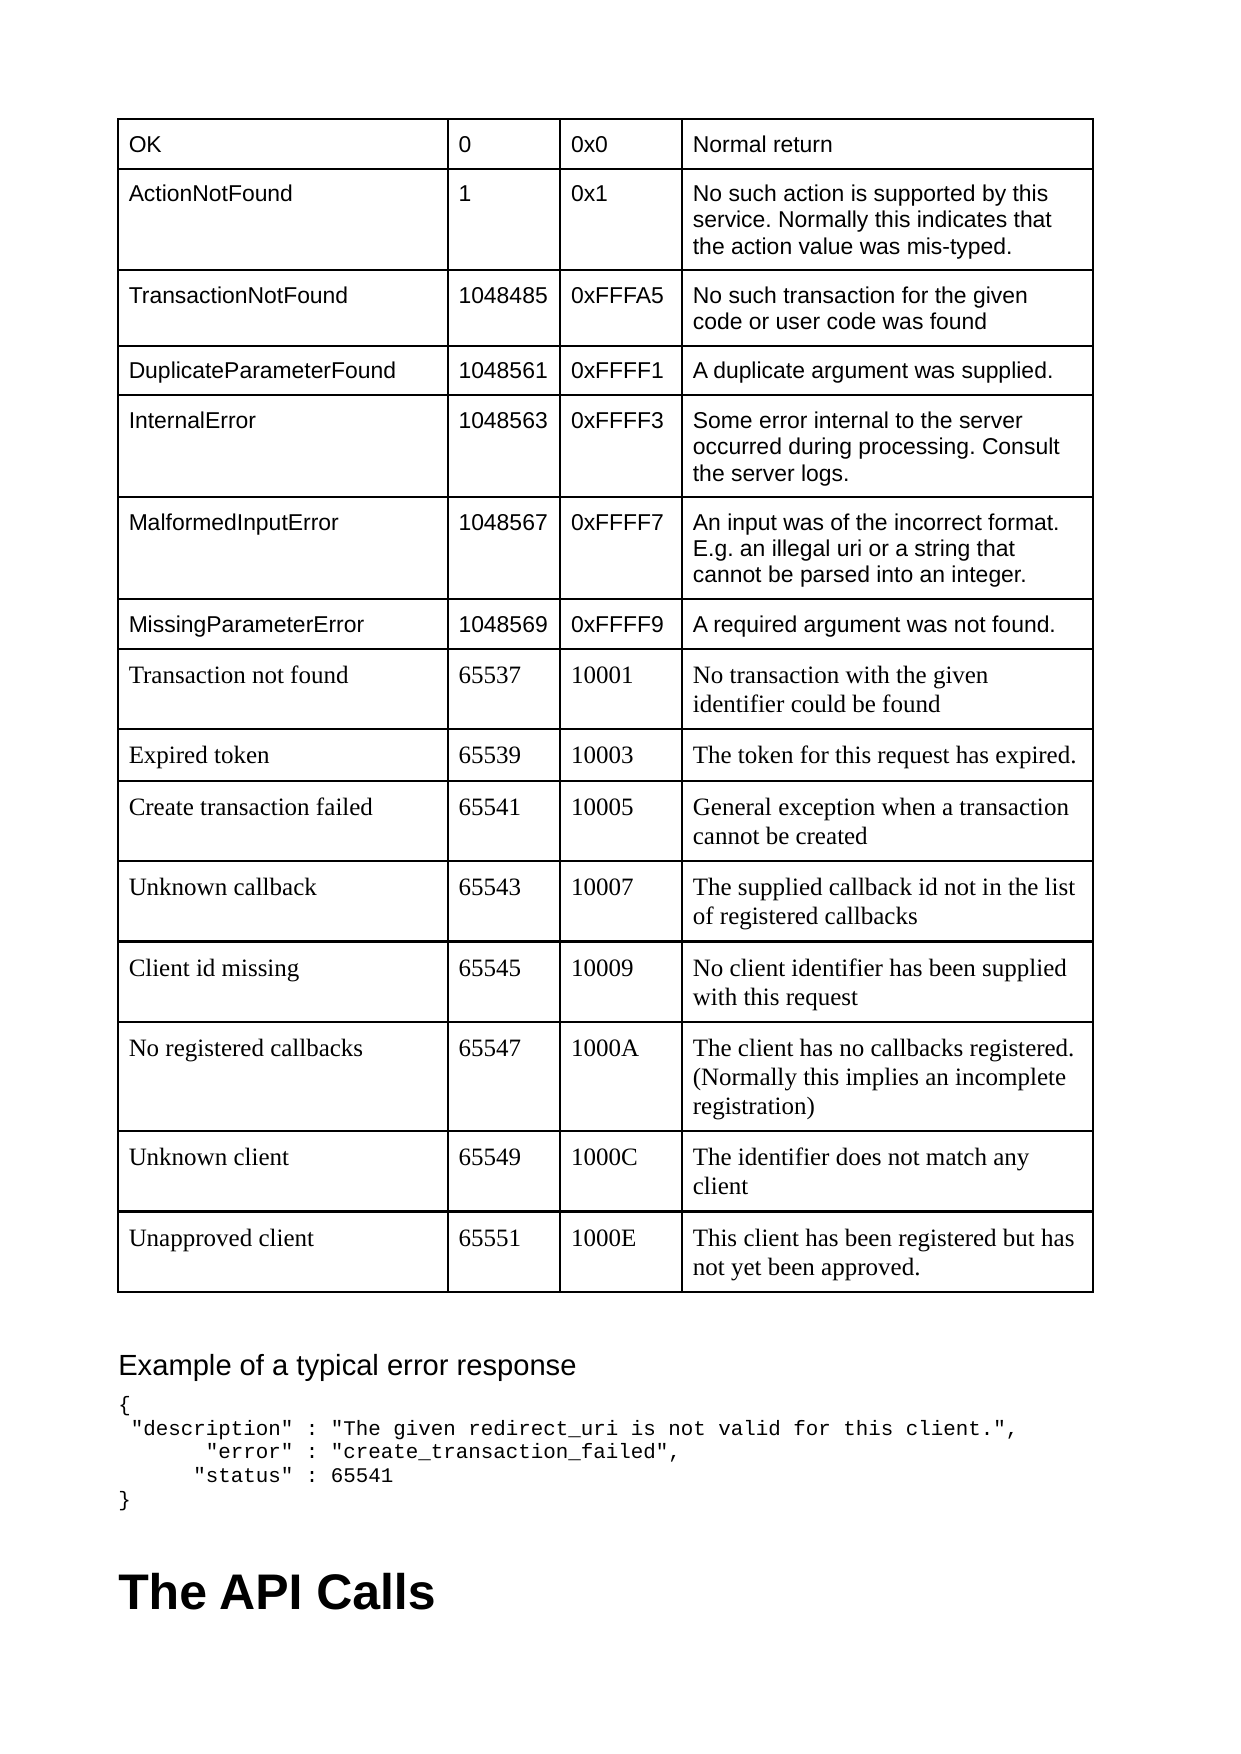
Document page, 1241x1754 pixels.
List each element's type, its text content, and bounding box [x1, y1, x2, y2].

table_cell No such action is supported by this service. Normally this indicates that the action value was mis-typed. [683, 170, 1092, 269]
table_cell 10003 [561, 730, 681, 779]
table_cell Unknown client [119, 1132, 447, 1210]
table_cell 0xFFFA5 [561, 271, 681, 345]
table_cell 10009 [561, 943, 681, 1021]
table_cell 65541 [449, 782, 559, 860]
table_cell 0x1 [561, 170, 681, 269]
table_cell 65545 [449, 943, 559, 1021]
table_cell A required argument was not found. [683, 600, 1092, 647]
subtitle The API Calls [118, 1562, 1122, 1620]
table_cell 0xFFFF7 [561, 498, 681, 598]
text "error" : "create_transaction_failed", [118, 1441, 1122, 1465]
table_cell 1000E [561, 1213, 681, 1291]
table_cell No registered callbacks [119, 1023, 447, 1130]
table_cell 0x0 [561, 120, 681, 167]
table_cell MissingParameterError [119, 600, 447, 647]
table_cell No transaction with the given identifier could be found [683, 650, 1092, 728]
table_cell Transaction not found [119, 650, 447, 728]
table_cell 0xFFFF3 [561, 396, 681, 496]
subtitle Example of a typical error response [118, 1348, 1122, 1382]
table_cell 0 [449, 120, 559, 167]
table_cell 1048569 [449, 600, 559, 647]
table_cell Normal return [683, 120, 1092, 167]
table_cell Client id missing [119, 943, 447, 1021]
table_cell 1048563 [449, 396, 559, 496]
table_cell 1048561 [449, 347, 559, 394]
table_cell InternalError [119, 396, 447, 496]
table_cell This client has been registered but has not yet been approved. [683, 1213, 1092, 1291]
text "description" : "The given redirect_uri is not valid for this client.", [118, 1418, 1122, 1441]
table_cell 65549 [449, 1132, 559, 1210]
table_cell No such transaction for the given code or user code was found [683, 271, 1092, 345]
table_cell 1 [449, 170, 559, 269]
table_cell DuplicateParameterFound [119, 347, 447, 394]
table_cell General exception when a transaction cannot be created [683, 782, 1092, 860]
table_cell 1048567 [449, 498, 559, 598]
table_cell 65547 [449, 1023, 559, 1130]
table_cell The token for this request has expired. [683, 730, 1092, 779]
table_cell No client identifier has been supplied with this request [683, 943, 1092, 1021]
text { [118, 1394, 1122, 1418]
table_cell 65537 [449, 650, 559, 728]
table_cell 1000A [561, 1023, 681, 1130]
table_cell The client has no callbacks registered. (Normally this implies an incomplete registration) [683, 1023, 1092, 1130]
text } [118, 1489, 1122, 1512]
table_cell The supplied callback id not in the list of registered callbacks [683, 862, 1092, 940]
table_cell ActionNotFound [119, 170, 447, 269]
table_cell 0xFFFF1 [561, 347, 681, 394]
table_cell 10007 [561, 862, 681, 940]
table_cell TransactionNotFound [119, 271, 447, 345]
table_cell 0xFFFF9 [561, 600, 681, 647]
table_cell 1000C [561, 1132, 681, 1210]
table_cell OK [119, 120, 447, 167]
text "status" : 65541 [118, 1465, 1122, 1489]
table_cell An input was of the incorrect format. E.g. an illegal uri or a string that cannot be parsed into an integer. [683, 498, 1092, 598]
table_cell 65539 [449, 730, 559, 779]
table_cell 10001 [561, 650, 681, 728]
table_cell A duplicate argument was supplied. [683, 347, 1092, 394]
table_cell MalformedInputError [119, 498, 447, 598]
table_cell Expired token [119, 730, 447, 779]
table_cell Unapproved client [119, 1213, 447, 1291]
table_cell 65543 [449, 862, 559, 940]
table_cell 10005 [561, 782, 681, 860]
table_cell Some error internal to the server occurred during processing. Consult the server logs. [683, 396, 1092, 496]
table_cell Create transaction failed [119, 782, 447, 860]
table_cell 65551 [449, 1213, 559, 1291]
table_cell Unknown callback [119, 862, 447, 940]
table_cell The identifier does not match any client [683, 1132, 1092, 1210]
table_cell 1048485 [449, 271, 559, 345]
